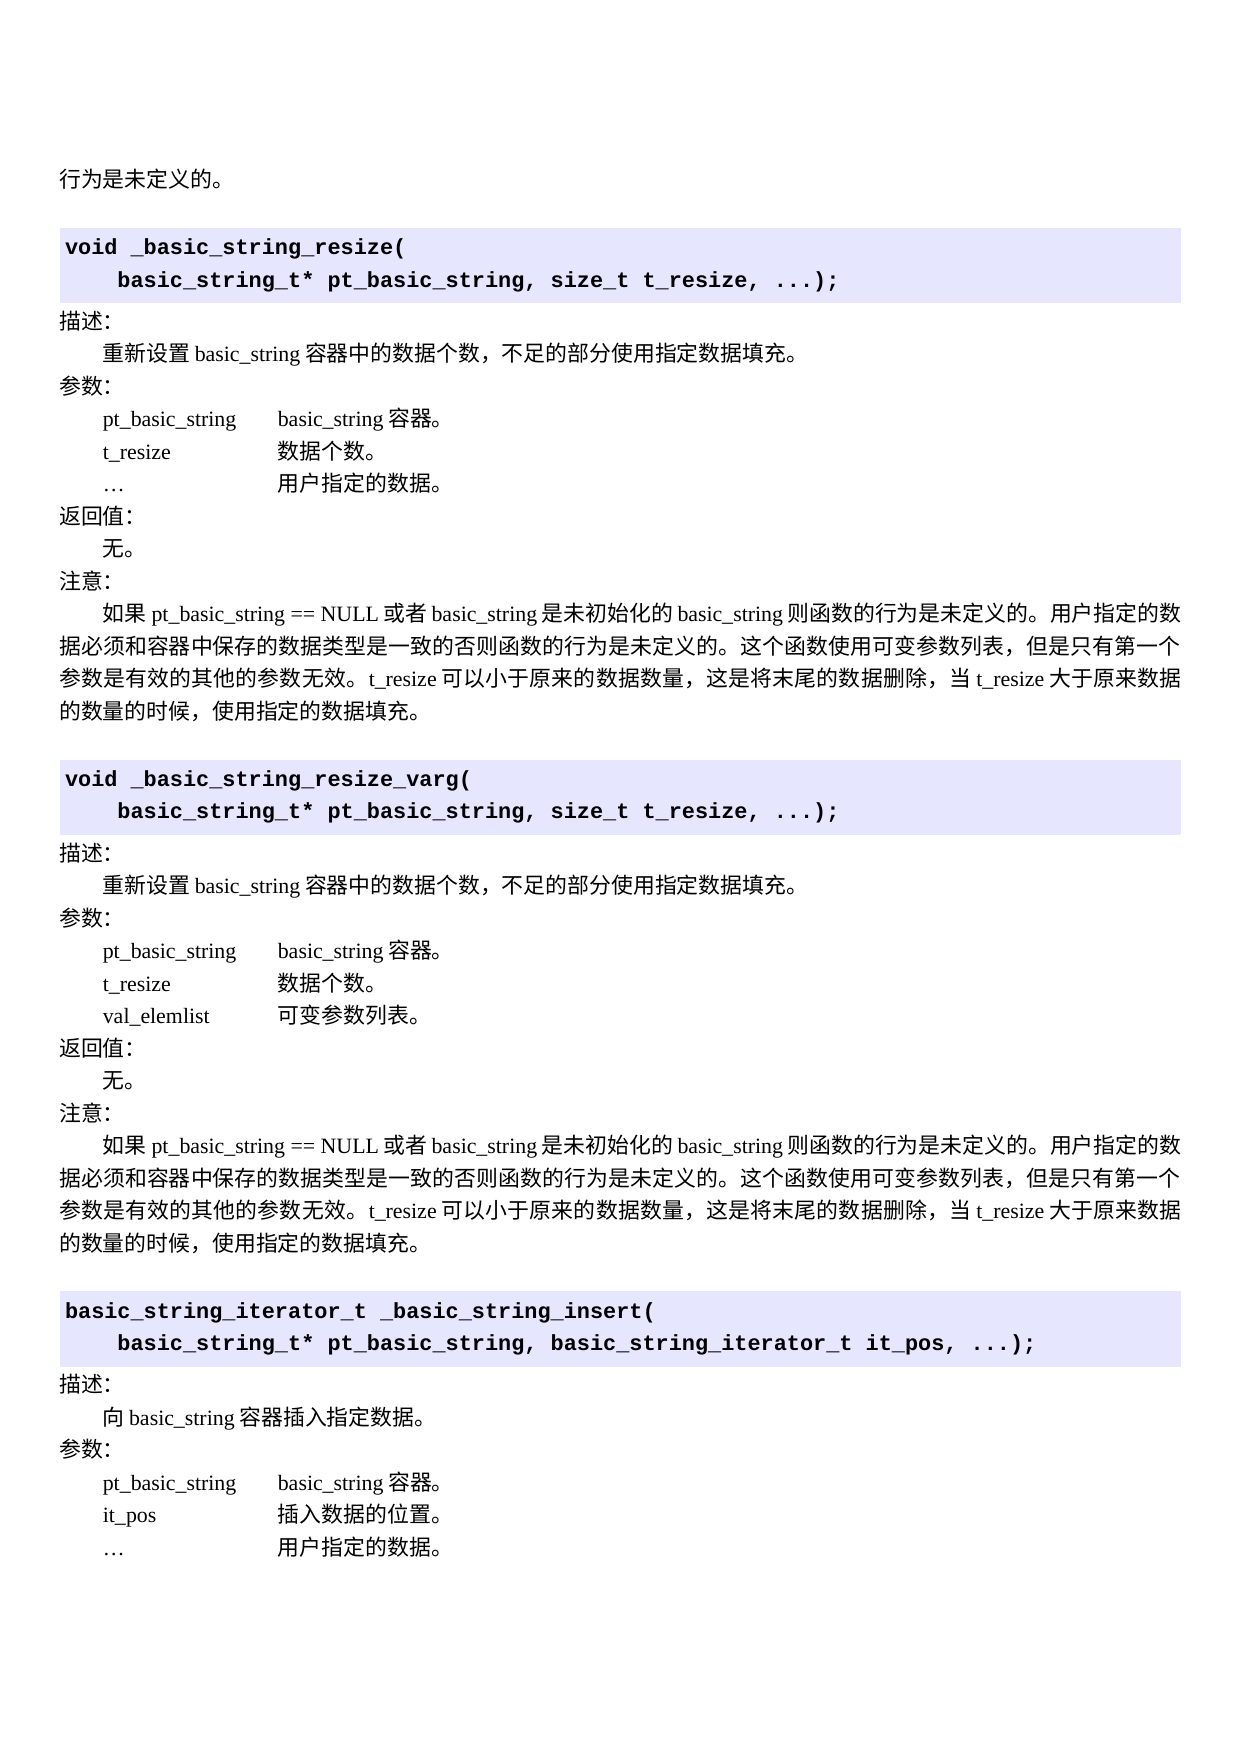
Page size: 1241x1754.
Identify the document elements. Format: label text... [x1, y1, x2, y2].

text … 用户指定的数据。 [59, 1529, 1181, 1562]
text t_resize 数据个数。 [59, 965, 1181, 998]
table_header void _basic_string_resize( basic_string_t* pt_basic_string, size_t t_resize, ...); [60, 228, 1181, 303]
text 重新设置basic_string容器中的数据个数，不足的部分使用指定数据填充。 [59, 868, 1181, 900]
text 如果 pt_basic_string == NULL或者basic_string是未初始化的basic_string则函数的行为是未定义的。用户指定的数据必须和容器中保存的数据类型是一致的否则函数的行为是未定义的。这个函数使用可变参数列表，但是只有第一个参数是有效的其他的参数无效。t_resize可以小于原来的数据数量，这是将末尾的数据删除，当t_resize大于原来数据的数量的时候，使用指定的数据填充。 [59, 596, 1181, 726]
text it_pos 插入数据的位置。 [59, 1497, 1181, 1529]
text pt_basic_string basic_string容器。 [59, 1464, 1181, 1497]
text 描述： [59, 836, 1181, 868]
text 描述： [59, 305, 1181, 336]
text 向basic_string容器插入指定数据。 [59, 1399, 1181, 1432]
text … 用户指定的数据。 [59, 466, 1181, 498]
text 参数： [59, 1432, 1181, 1464]
text pt_basic_string basic_string容器。 [59, 401, 1181, 433]
text 注意： [59, 563, 1181, 596]
table_header basic_string_iterator_t _basic_string_insert( basic_string_t* pt_basic_string, basic_string_iterator_t it_pos, ...); [60, 1291, 1181, 1367]
text 无。 [59, 1063, 1181, 1095]
text 返回值： [59, 498, 1181, 531]
text 无。 [59, 531, 1181, 563]
text 描述： [59, 1368, 1181, 1399]
table_header void _basic_string_resize_varg( basic_string_t* pt_basic_string, size_t t_resize, ...); [60, 760, 1181, 835]
text 重新设置basic_string容器中的数据个数，不足的部分使用指定数据填充。 [59, 336, 1181, 368]
text 注意： [59, 1095, 1181, 1128]
text 如果 pt_basic_string == NULL或者basic_string是未初始化的basic_string则函数的行为是未定义的。用户指定的数据必须和容器中保存的数据类型是一致的否则函数的行为是未定义的。这个函数使用可变参数列表，但是只有第一个参数是有效的其他的参数无效。t_resize可以小于原来的数据数量，这是将末尾的数据删除，当t_resize大于原来数据的数量的时候，使用指定的数据填充。 [59, 1128, 1181, 1258]
text val_elemlist 可变参数列表。 [59, 998, 1181, 1030]
text pt_basic_string basic_string容器。 [59, 933, 1181, 965]
text 返回值： [59, 1030, 1181, 1063]
text 行为是未定义的。 [59, 162, 1181, 194]
text 参数： [59, 900, 1181, 933]
text 参数： [59, 368, 1181, 401]
text t_resize 数据个数。 [59, 433, 1181, 466]
